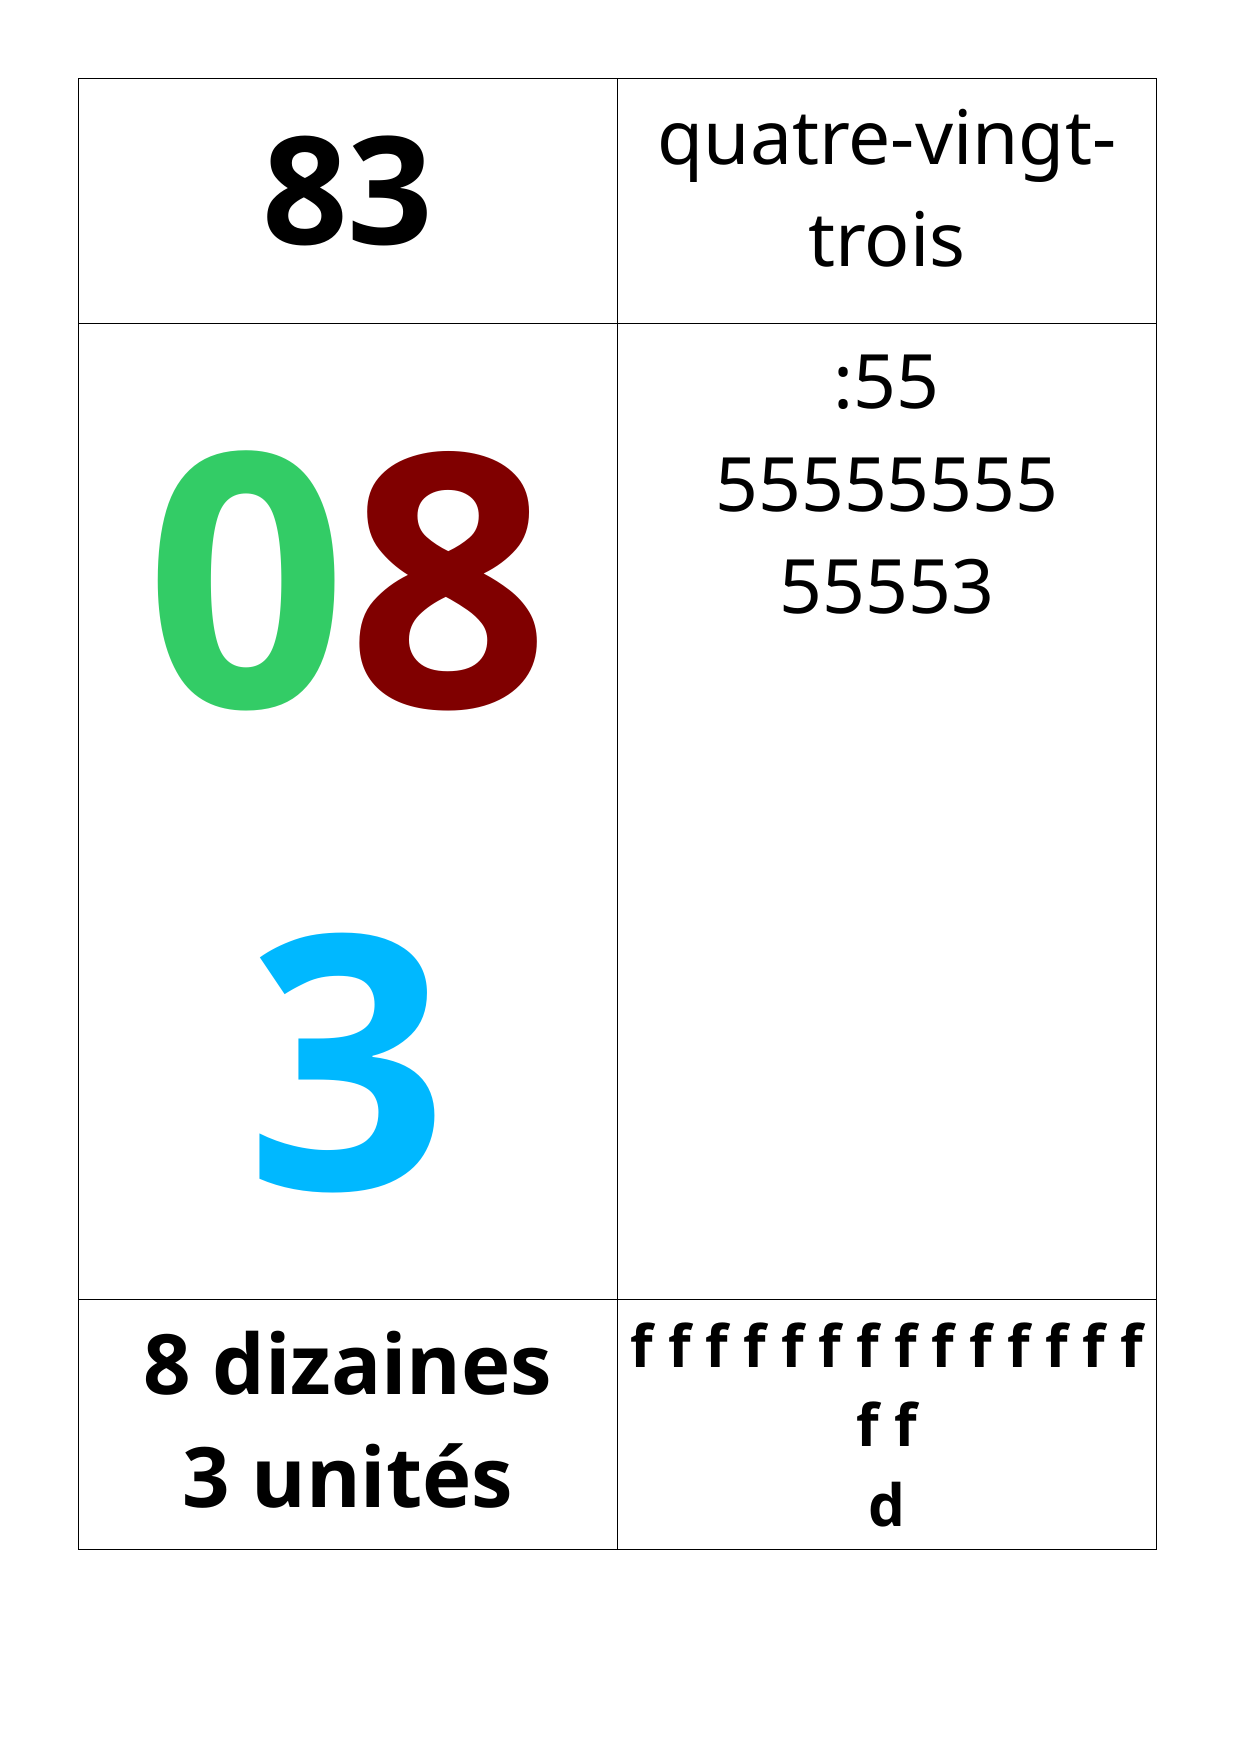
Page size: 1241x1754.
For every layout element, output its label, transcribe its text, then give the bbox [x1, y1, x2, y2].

table_cell 8 dizaines 3 unités [79, 1300, 617, 1549]
table_cell f f f f f f f f f f f f f f f f d [618, 1300, 1156, 1549]
table_header 83 [79, 79, 617, 323]
table_cell :55 55555555 55553 [618, 324, 1156, 1299]
table_header quatre-vingt-trois [618, 79, 1156, 323]
table_cell 083 [79, 324, 617, 1299]
